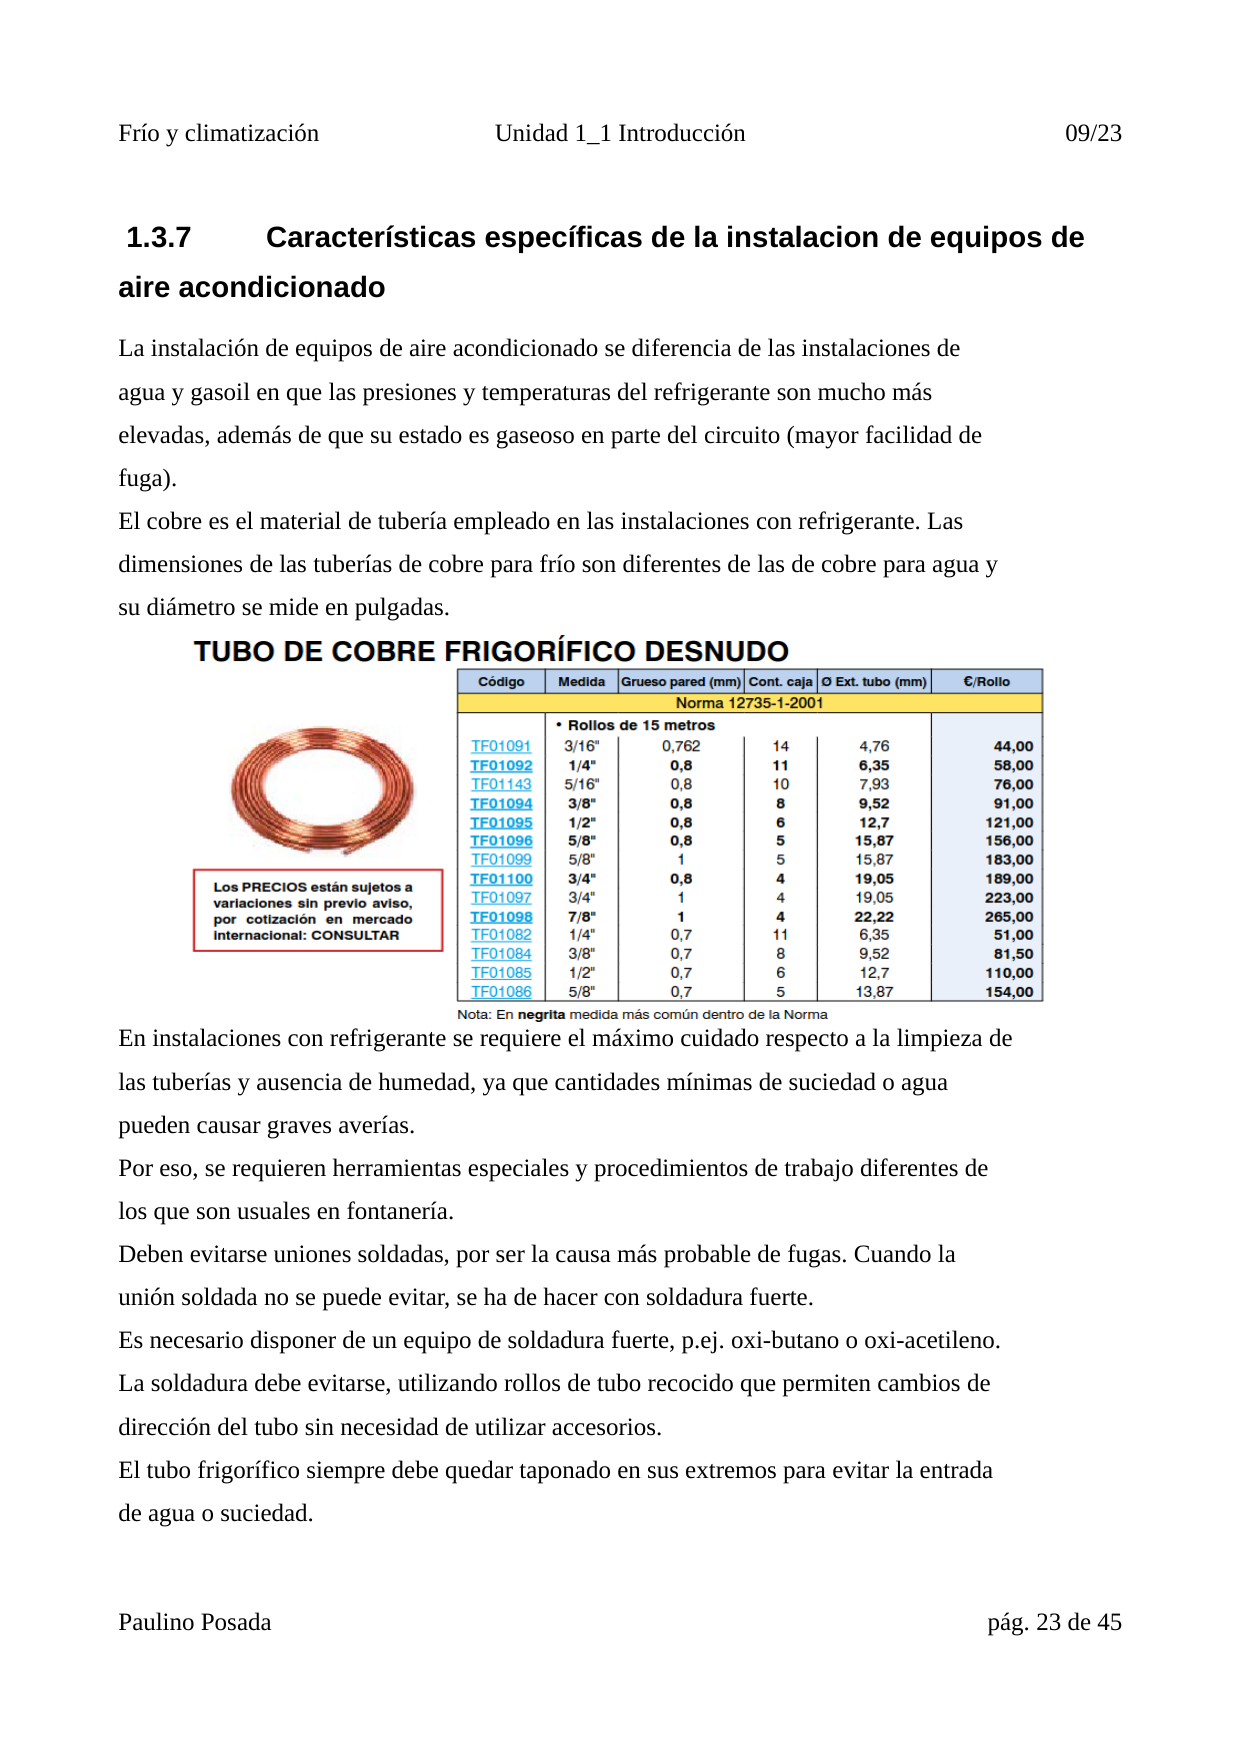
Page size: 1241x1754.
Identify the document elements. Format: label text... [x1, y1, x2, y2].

picture [185, 635, 1055, 1026]
subtitle Características específicas de la instalacion de equipos de aire acondicionado [118, 220, 1122, 304]
text de agua o suciedad. [118, 1498, 1122, 1527]
text su diámetro se mide en pulgadas. [118, 592, 1122, 621]
text agua y gasoil en que las presiones y temperaturas del refrigerante son mucho más [118, 377, 1122, 405]
text las tuberías y ausencia de humedad, ya que cantidades mínimas de suciedad o agua [118, 1067, 1122, 1095]
text Por eso, se requieren herramientas especiales y procedimientos de trabajo diferentes de [118, 1153, 1122, 1182]
text elevadas, además de que su estado es gaseoso en parte del circuito (mayor facilidad de [118, 420, 1122, 448]
text Deben evitarse uniones soldadas, por ser la causa más probable de fugas. Cuando la [118, 1239, 1122, 1268]
text En instalaciones con refrigerante se requiere el máximo cuidado respecto a la limpieza de [118, 1023, 1122, 1052]
text La soldadura debe evitarse, utilizando rollos de tubo recocido que permiten cambios de [118, 1368, 1122, 1397]
text Es necesario disponer de un equipo de soldadura fuerte, p.ej. oxi-butano o oxi-acetileno. [118, 1325, 1122, 1354]
text El cobre es el material de tubería empleado en las instalaciones con refrigerante. Las [118, 506, 1122, 535]
text La instalación de equipos de aire acondicionado se diferencia de las instalaciones de [118, 333, 1122, 362]
text unión soldada no se puede evitar, se ha de hacer con soldadura fuerte. [118, 1282, 1122, 1311]
text pueden causar graves averías. [118, 1110, 1122, 1138]
text dirección del tubo sin necesidad de utilizar accesorios. [118, 1412, 1122, 1440]
text dimensiones de las tuberías de cobre para frío son diferentes de las de cobre para agua y [118, 549, 1122, 578]
text fuga). [118, 463, 1122, 492]
text El tubo frigorífico siempre debe quedar taponado en sus extremos para evitar la entrada [118, 1455, 1122, 1483]
text los que son usuales en fontanería. [118, 1196, 1122, 1225]
